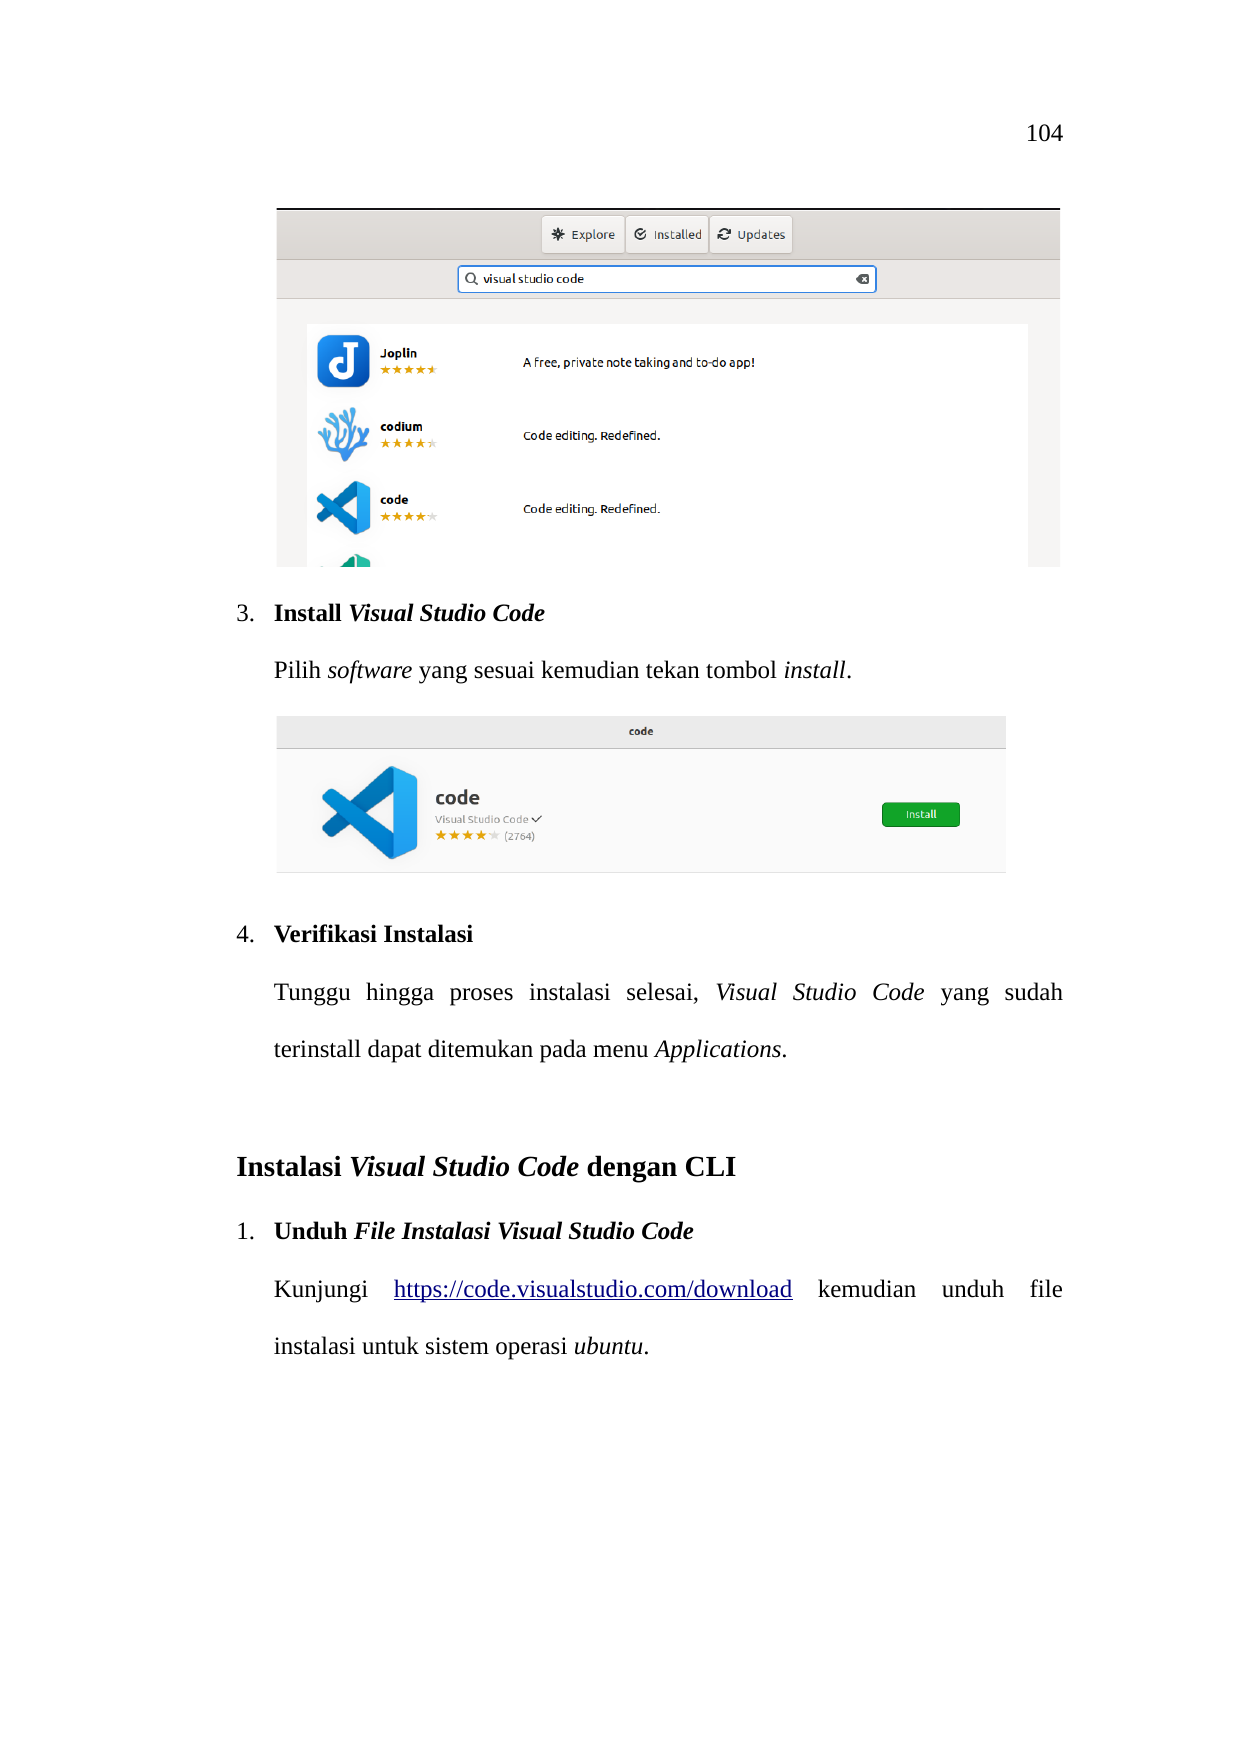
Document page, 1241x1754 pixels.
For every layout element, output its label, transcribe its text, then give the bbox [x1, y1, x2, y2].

list Install Visual Studio Code [236, 598, 1063, 627]
list Pilih software yang sesuai kemudian tekan tombol install. [236, 656, 1063, 684]
picture [276, 208, 1060, 567]
list Verifikasi Instalasi [236, 919, 1063, 948]
list Kunjungi https://code.visualstudio.com/download kemudian unduh file instalasi untuk sistem operasi ubuntu. [236, 1274, 1063, 1360]
list Tunggu hingga proses instalasi selesai, Visual Studio Code yang sudah terinstall dapat ditemukan pada menu Applications. [236, 977, 1063, 1063]
text Instalasi Visual Studio Code dengan CLI [236, 1149, 1063, 1183]
picture [276, 716, 1006, 730]
list Unduh File Instalasi Visual Studio Code [236, 1216, 1063, 1245]
